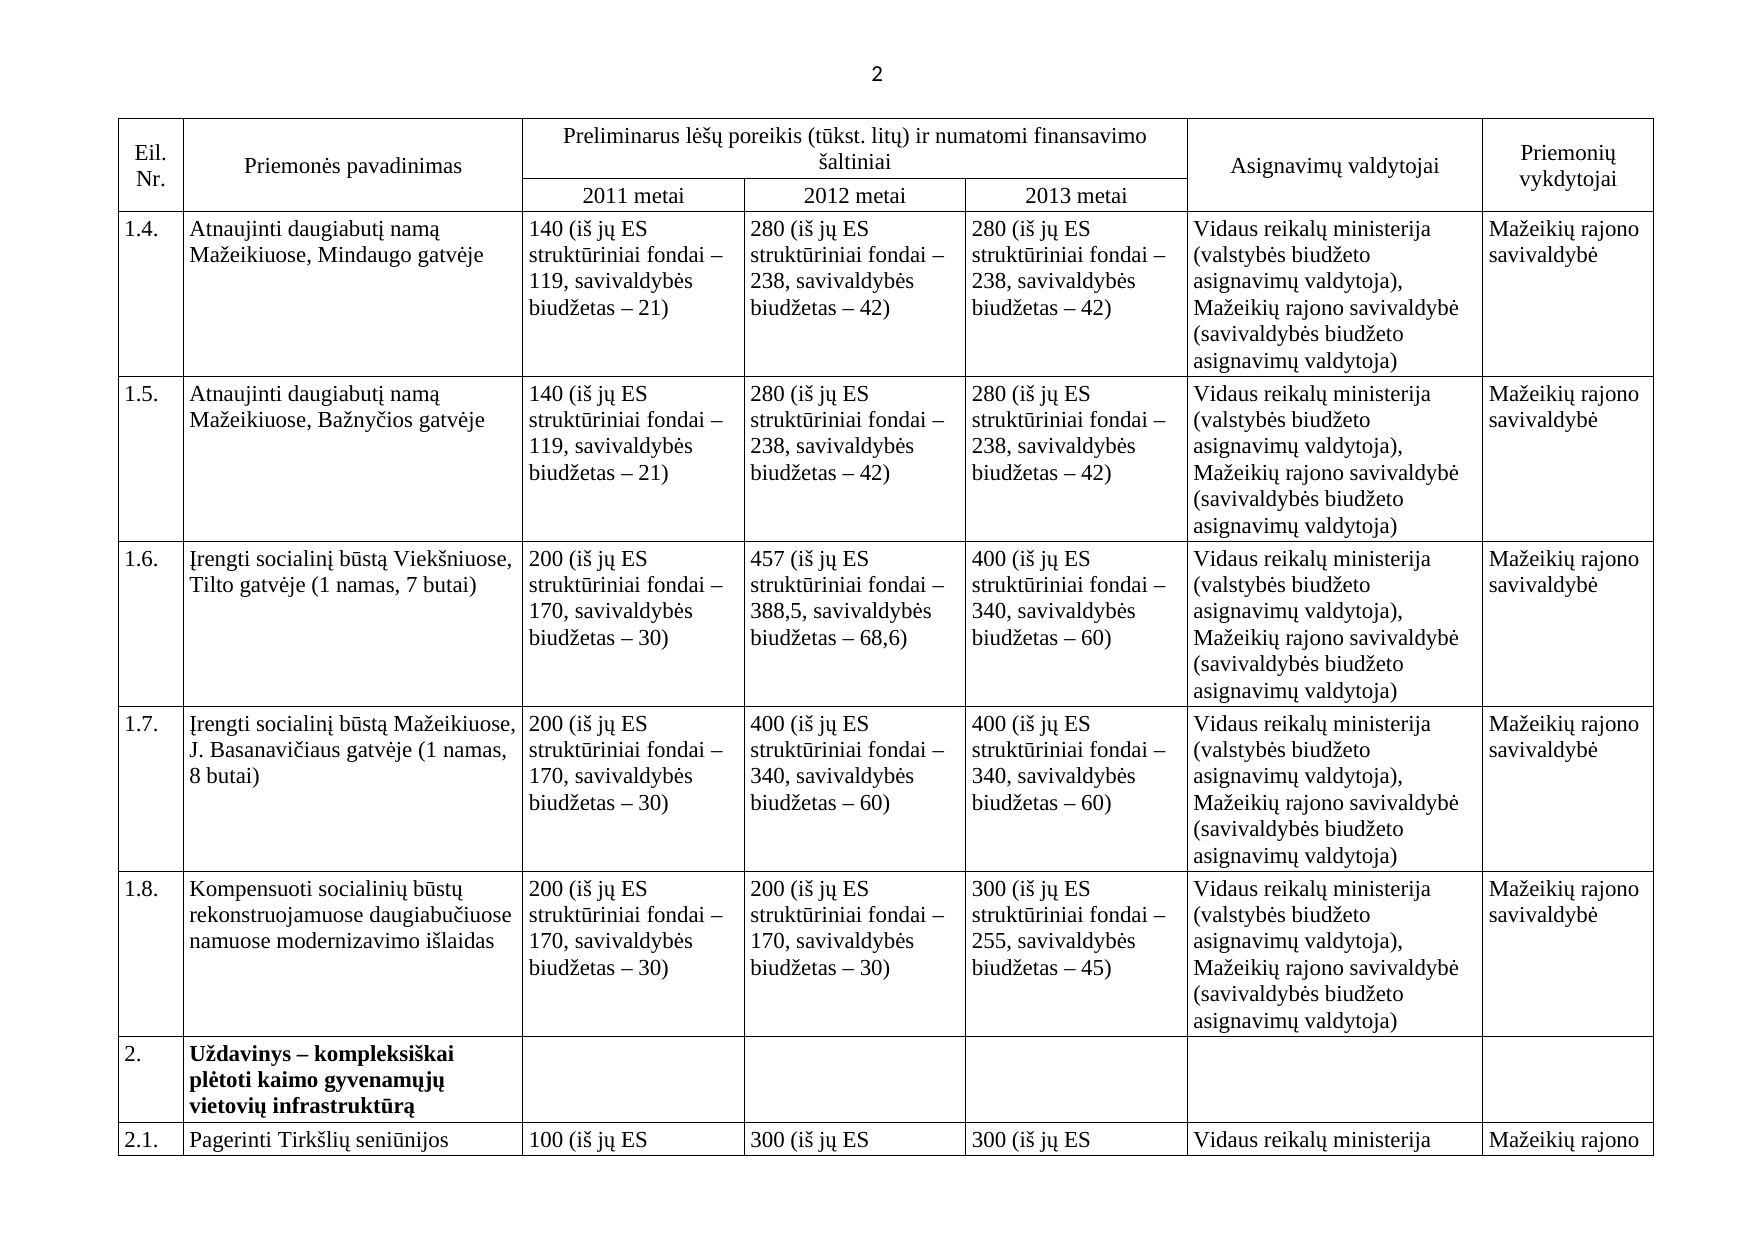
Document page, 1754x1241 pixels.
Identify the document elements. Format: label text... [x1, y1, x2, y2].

table_cell 1.7. [119, 707, 183, 871]
table_cell Atnaujinti daugiabutį namą Mažeikiuose, Mindaugo gatvėje [184, 212, 522, 376]
table_cell Mažeikių rajono savivaldybė [1483, 377, 1653, 541]
table_cell 400 (iš jų ES struktūriniai fondai – 340, savivaldybės biudžetas – 60) [966, 542, 1187, 706]
table_cell [1483, 1037, 1653, 1122]
table_cell 2012 metai [745, 179, 965, 211]
table_cell 400 (iš jų ES struktūriniai fondai – 340, savivaldybės biudžetas – 60) [966, 707, 1187, 871]
table_cell 300 (iš jų ES [966, 1123, 1187, 1155]
table_cell 280 (iš jų ES struktūriniai fondai – 238, savivaldybės biudžetas – 42) [966, 377, 1187, 541]
table_cell 300 (iš jų ES [745, 1123, 965, 1155]
table_cell Vidaus reikalų ministerija (valstybės biudžeto asignavimų valdytoja), Mažeikių rajono savivaldybė (savivaldybės biudžeto asignavimų valdytoja) [1188, 872, 1482, 1036]
table_header Preliminarus lėšų poreikis (tūkst. litų) ir numatomi finansavimo šaltiniai [523, 119, 1187, 178]
table_cell [1188, 1037, 1482, 1122]
table_cell 2011 metai [523, 179, 744, 211]
table_header Asignavimų valdytojai [1188, 119, 1482, 211]
table_cell Mažeikių rajono savivaldybė [1483, 212, 1653, 376]
table_cell 280 (iš jų ES struktūriniai fondai – 238, savivaldybės biudžetas – 42) [745, 212, 965, 376]
table_cell Uždavinys – kompleksiškai plėtoti kaimo gyvenamųjų vietovių infrastruktūrą [184, 1037, 522, 1122]
table_cell 280 (iš jų ES struktūriniai fondai – 238, savivaldybės biudžetas – 42) [966, 212, 1187, 376]
table_cell Mažeikių rajono savivaldybė [1483, 707, 1653, 871]
table_cell Įrengti socialinį būstą Mažeikiuose, J. Basanavičiaus gatvėje (1 namas, 8 butai) [184, 707, 522, 871]
table_cell 1.4. [119, 212, 183, 376]
table_cell 1.8. [119, 872, 183, 1036]
table_cell 1.5. [119, 377, 183, 541]
table_cell 200 (iš jų ES struktūriniai fondai – 170, savivaldybės biudžetas – 30) [523, 872, 744, 1036]
table_cell 400 (iš jų ES struktūriniai fondai – 340, savivaldybės biudžetas – 60) [745, 707, 965, 871]
table_cell [523, 1037, 744, 1122]
table_cell Vidaus reikalų ministerija [1188, 1123, 1482, 1155]
table_cell 200 (iš jų ES struktūriniai fondai – 170, savivaldybės biudžetas – 30) [745, 872, 965, 1036]
table_cell 140 (iš jų ES struktūriniai fondai – 119, savivaldybės biudžetas – 21) [523, 212, 744, 376]
table_header Priemonės pavadinimas [184, 119, 522, 211]
table_cell 100 (iš jų ES [523, 1123, 744, 1155]
table_cell Vidaus reikalų ministerija (valstybės biudžeto asignavimų valdytoja), Mažeikių rajono savivaldybė (savivaldybės biudžeto asignavimų valdytoja) [1188, 707, 1482, 871]
table_cell Mažeikių rajono savivaldybė [1483, 542, 1653, 706]
table_cell 457 (iš jų ES struktūriniai fondai –388,5, savivaldybės biudžetas – 68,6) [745, 542, 965, 706]
table_cell 2. [119, 1037, 183, 1122]
table_cell Įrengti socialinį būstą Viekšniuose, Tilto gatvėje (1 namas, 7 butai) [184, 542, 522, 706]
table_cell 1.6. [119, 542, 183, 706]
table_header Priemonių vykdytojai [1483, 119, 1653, 211]
table_cell 140 (iš jų ES struktūriniai fondai – 119, savivaldybės biudžetas – 21) [523, 377, 744, 541]
table_cell 280 (iš jų ES struktūriniai fondai – 238, savivaldybės biudžetas – 42) [745, 377, 965, 541]
table_cell Pagerinti Tirkšlių seniūnijos [184, 1123, 522, 1155]
table_cell Vidaus reikalų ministerija (valstybės biudžeto asignavimų valdytoja), Mažeikių rajono savivaldybė (savivaldybės biudžeto asignavimų valdytoja) [1188, 212, 1482, 376]
table_cell Mažeikių rajono savivaldybė [1483, 872, 1653, 1036]
table_cell 2.1. [119, 1123, 183, 1155]
table_cell 200 (iš jų ES struktūriniai fondai – 170, savivaldybės biudžetas – 30) [523, 542, 744, 706]
table_cell Vidaus reikalų ministerija (valstybės biudžeto asignavimų valdytoja), Mažeikių rajono savivaldybė (savivaldybės biudžeto asignavimų valdytoja) [1188, 542, 1482, 706]
table_cell [745, 1037, 965, 1122]
table_cell Atnaujinti daugiabutį namą Mažeikiuose, Bažnyčios gatvėje [184, 377, 522, 541]
table_cell Kompensuoti socialinių būstų rekonstruojamuose daugiabučiuose namuose modernizavimo išlaidas [184, 872, 522, 1036]
table_header Eil. Nr. [119, 119, 183, 211]
table_cell 300 (iš jų ES struktūriniai fondai –255, savivaldybės biudžetas – 45) [966, 872, 1187, 1036]
table_cell 200 (iš jų ES struktūriniai fondai – 170, savivaldybės biudžetas – 30) [523, 707, 744, 871]
table_cell [966, 1037, 1187, 1122]
table_cell Mažeikių rajono [1483, 1123, 1653, 1155]
table_cell 2013 metai [966, 179, 1187, 211]
table_cell Vidaus reikalų ministerija (valstybės biudžeto asignavimų valdytoja), Mažeikių rajono savivaldybė (savivaldybės biudžeto asignavimų valdytoja) [1188, 377, 1482, 541]
